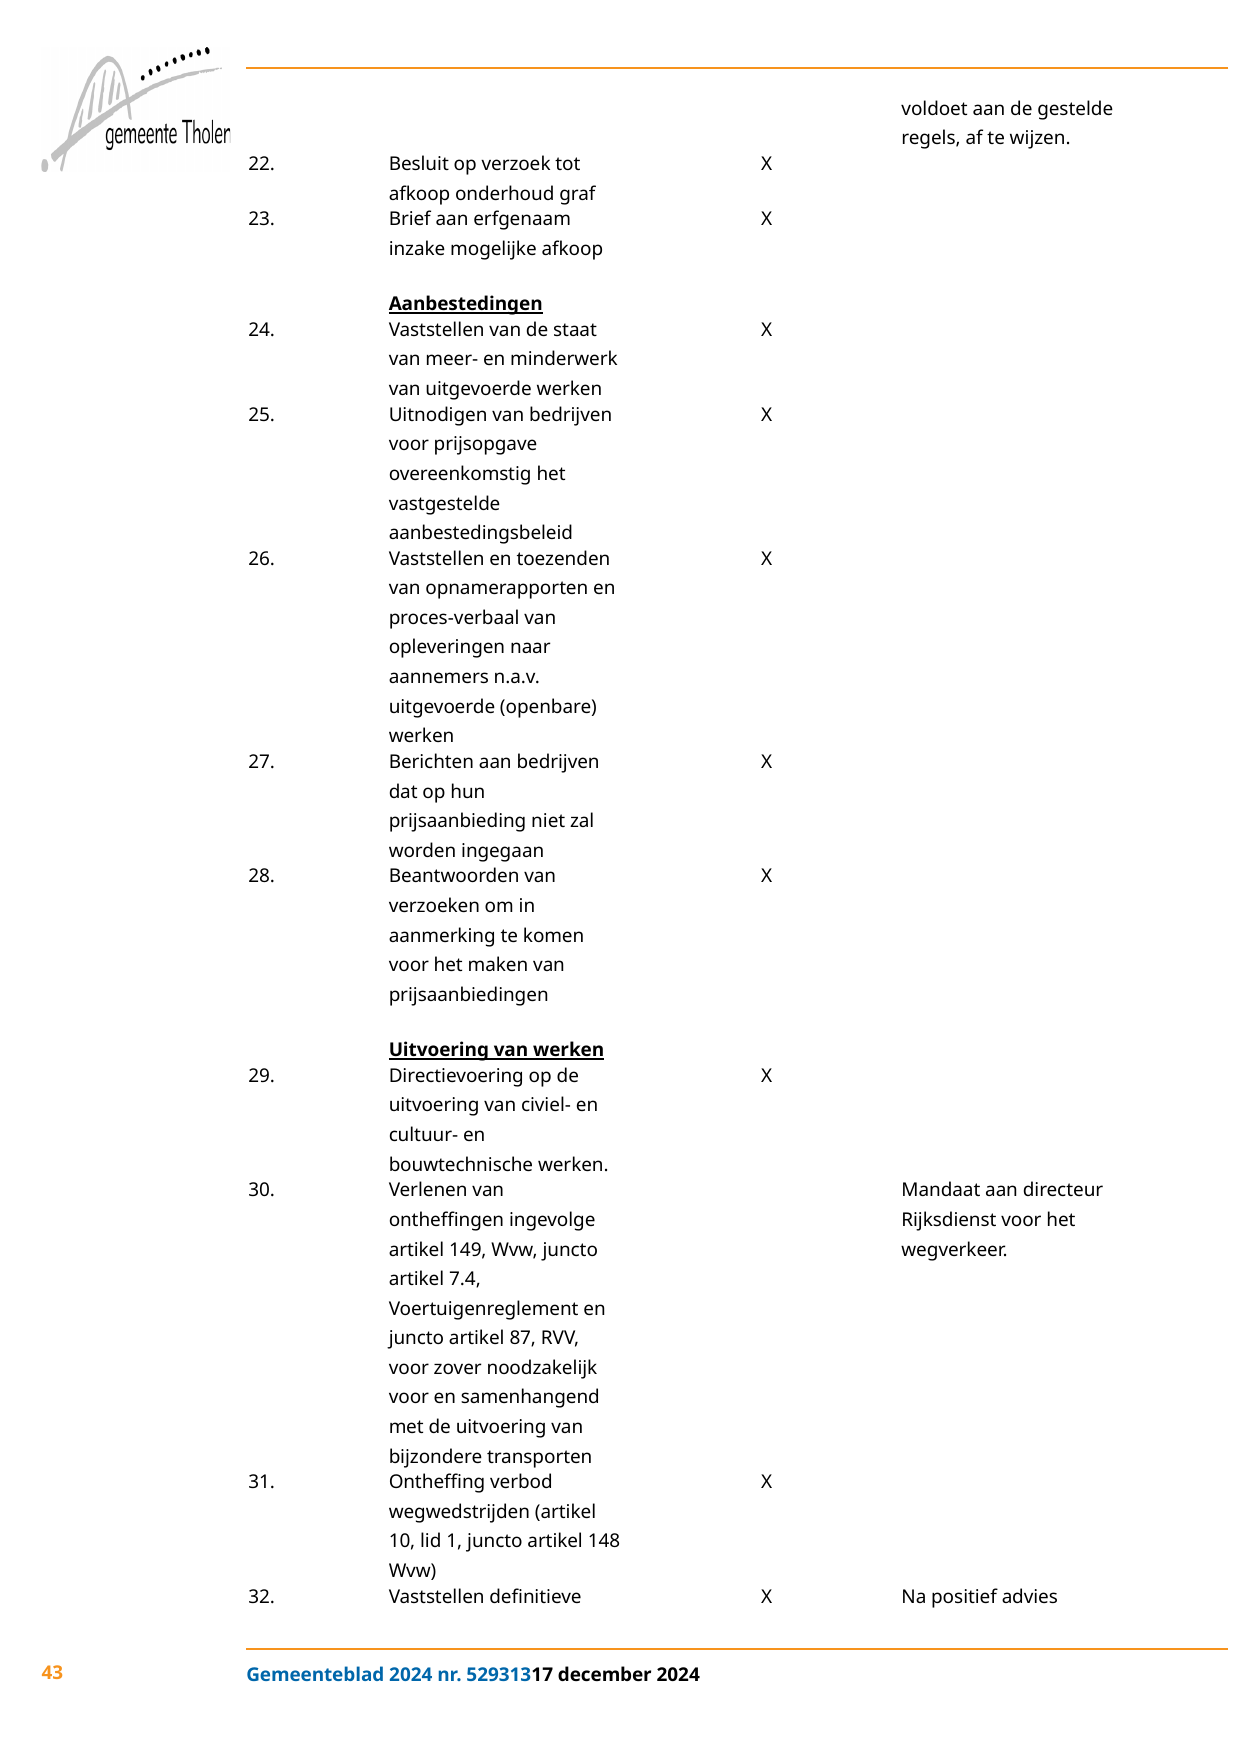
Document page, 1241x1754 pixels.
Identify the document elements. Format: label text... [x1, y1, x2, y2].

table_cell [620, 95, 761, 150]
table_cell Na positief advies [901, 1583, 1152, 1609]
table_cell X [761, 150, 901, 205]
table_cell [901, 863, 1152, 1007]
table_cell 24. [248, 316, 388, 401]
table_cell [620, 205, 761, 261]
table_cell [620, 150, 761, 205]
table_cell [248, 1007, 388, 1062]
table_cell X [761, 545, 901, 748]
table_cell Aanbestedingen [389, 261, 620, 316]
table_cell Vaststellen van de staat van meer- en minderwerk van uitgevoerde werken [389, 316, 620, 401]
table_cell [620, 863, 761, 1007]
table_cell [248, 95, 388, 150]
table_cell Mandaat aan directeur Rijksdienst voor het wegverkeer. [901, 1177, 1152, 1468]
table_cell [761, 1007, 901, 1062]
table_cell X [761, 401, 901, 545]
picture [41, 47, 231, 172]
table_cell [901, 1007, 1152, 1062]
table_cell 22. [248, 150, 388, 205]
table_cell [901, 316, 1152, 401]
table_cell Directievoering op de uitvoering van civiel- en cultuur- en bouwtechnische werken. [389, 1062, 620, 1177]
table_cell [620, 261, 761, 316]
table_cell 31. [248, 1469, 388, 1583]
table_cell Berichten aan bedrijven dat op hun prijsaanbieding niet zal worden ingegaan [389, 748, 620, 863]
table_cell X [761, 1583, 901, 1609]
table_cell 28. [248, 863, 388, 1007]
table_cell Verlenen van ontheffingen ingevolge artikel 149, Wvw, juncto artikel 7.4, Voertuigenreglement en juncto artikel 87, RVV, voor zover noodzakelijk voor en samenhangend met de uitvoering van bijzondere transporten [389, 1177, 620, 1468]
table_cell 26. [248, 545, 388, 748]
table_cell Uitnodigen van bedrijven voor prijsopgave overeenkomstig het vastgestelde aanbestedingsbeleid [389, 401, 620, 545]
table_cell [761, 1177, 901, 1468]
table_cell Brief aan erfgenaam inzake mogelijke afkoop [389, 205, 620, 261]
table_cell [901, 545, 1152, 748]
table_cell Vaststellen en toezenden van opnamerapporten en proces-verbaal van opleveringen naar aannemers n.a.v. uitgevoerde (openbare) werken [389, 545, 620, 748]
table_cell [620, 1177, 761, 1468]
table_cell X [761, 1062, 901, 1177]
table_cell X [761, 863, 901, 1007]
table_cell 29. [248, 1062, 388, 1177]
table_cell Besluit op verzoek tot afkoop onderhoud graf [389, 150, 620, 205]
table_cell 25. [248, 401, 388, 545]
table_cell X [761, 205, 901, 261]
table_cell [901, 261, 1152, 316]
table_cell [901, 150, 1152, 205]
table_cell 30. [248, 1177, 388, 1468]
table_cell [901, 748, 1152, 863]
table_cell X [761, 748, 901, 863]
table_cell [620, 1583, 761, 1609]
table_cell [620, 1062, 761, 1177]
table_cell 27. [248, 748, 388, 863]
table_cell [901, 401, 1152, 545]
table_cell [620, 1469, 761, 1583]
table_cell Vaststellen definitieve [389, 1583, 620, 1609]
table_cell [620, 316, 761, 401]
table_cell [620, 748, 761, 863]
table_cell [620, 401, 761, 545]
table_cell 32. [248, 1583, 388, 1609]
table_cell [761, 95, 901, 150]
table_cell [901, 205, 1152, 261]
table_cell [761, 261, 901, 316]
table_cell [620, 1007, 761, 1062]
table_cell Beantwoorden van verzoeken om in aanmerking te komen voor het maken van prijsaanbiedingen [389, 863, 620, 1007]
table_cell [248, 261, 388, 316]
table_cell [901, 1469, 1152, 1583]
table_cell [901, 1062, 1152, 1177]
table_cell voldoet aan de gestelde regels, af te wijzen. [901, 95, 1152, 150]
table_cell Ontheffing verbod wegwedstrijden (artikel 10, lid 1, juncto artikel 148 Wvw) [389, 1469, 620, 1583]
table_cell X [761, 316, 901, 401]
table_cell X [761, 1469, 901, 1583]
table_cell [620, 545, 761, 748]
table_cell [389, 95, 620, 150]
table_cell 23. [248, 205, 388, 261]
table_cell Uitvoering van werken [389, 1007, 620, 1062]
